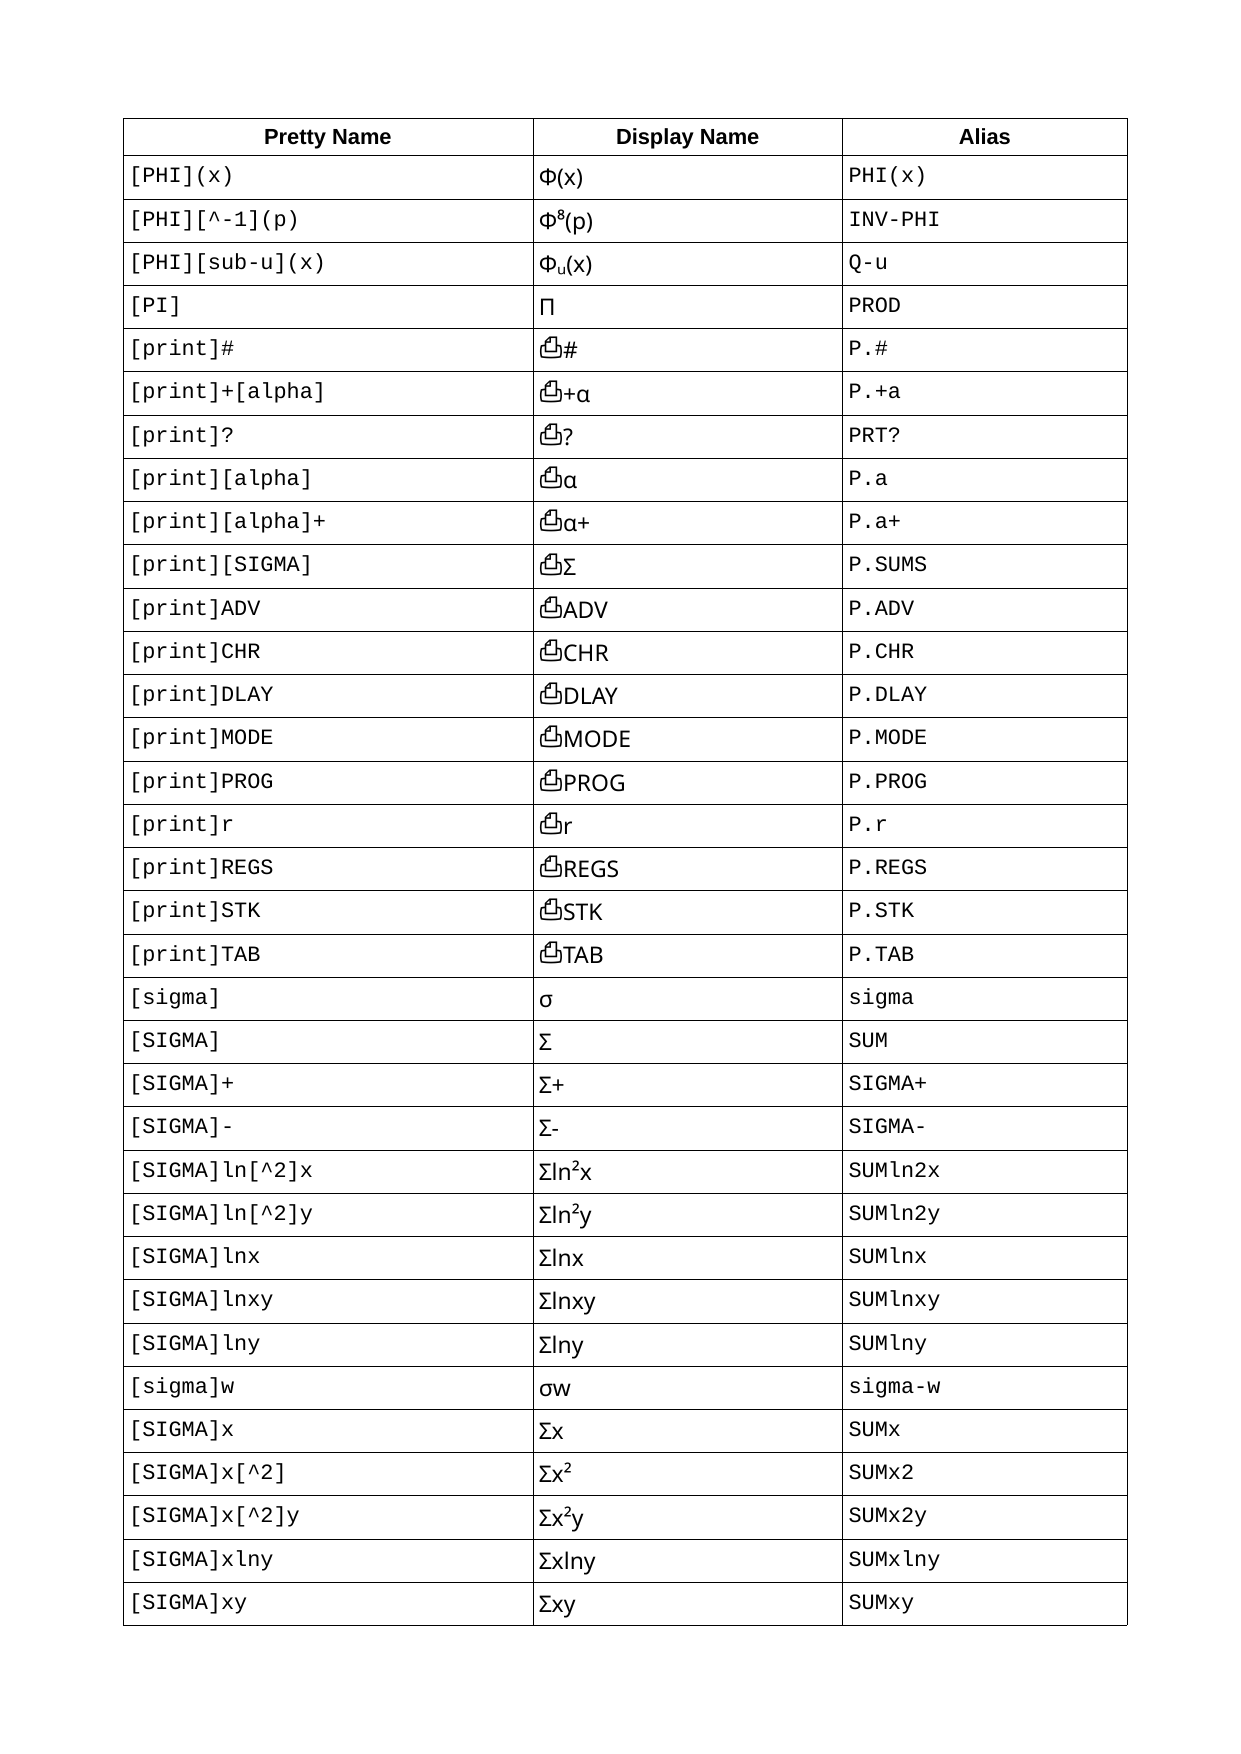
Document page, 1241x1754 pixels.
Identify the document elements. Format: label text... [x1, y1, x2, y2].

table_cell [SIGMA]x[^2]y [124, 1496, 533, 1539]
table_cell Φᵤ(x) [534, 243, 842, 285]
table_cell [print]CHR [124, 632, 533, 674]
table_cell σ [534, 978, 842, 1020]
table_cell Σ+ [534, 1064, 842, 1106]
table_cell Σln²x [534, 1151, 842, 1193]
table_cell Φ(x) [534, 156, 842, 198]
table_cell Σx [534, 1410, 842, 1452]
table_cell ⎙α [534, 459, 842, 501]
table_cell [SIGMA]xy [124, 1583, 533, 1625]
table_cell ⎙# [534, 329, 842, 371]
table_cell [sigma]w [124, 1367, 533, 1409]
table_cell SIGMA- [843, 1107, 1127, 1149]
table_cell SUMlny [843, 1324, 1127, 1366]
table_cell Σx²y [534, 1496, 842, 1539]
table_cell [SIGMA]ln[^2]y [124, 1194, 533, 1236]
table_cell [SIGMA] [124, 1021, 533, 1063]
table_cell P.PROG [843, 762, 1127, 804]
table_cell SUMln2y [843, 1194, 1127, 1236]
table_cell ⎙MODE [534, 718, 842, 761]
table_cell ⎙ADV [534, 589, 842, 631]
table_cell Σlnxy [534, 1280, 842, 1322]
table_cell σw [534, 1367, 842, 1409]
table_header Alias [843, 119, 1127, 155]
table_cell Σln²y [534, 1194, 842, 1236]
table_cell SUMxlny [843, 1540, 1127, 1582]
table_cell Φ⁸(p) [534, 200, 842, 242]
table_cell [sigma] [124, 978, 533, 1020]
table_cell [print][alpha] [124, 459, 533, 501]
table_cell ⎙Σ [534, 545, 842, 588]
table_cell [print]STK [124, 891, 533, 933]
table_cell INV-PHI [843, 200, 1127, 242]
table_cell Π [534, 286, 842, 328]
table_cell P.TAB [843, 935, 1127, 977]
table_cell PHI(x) [843, 156, 1127, 198]
table_cell P.SUMS [843, 545, 1127, 588]
table_cell Σlny [534, 1324, 842, 1366]
table_cell [SIGMA]ln[^2]x [124, 1151, 533, 1193]
table_cell [print]+[alpha] [124, 372, 533, 415]
table_cell [PHI][^-1](p) [124, 200, 533, 242]
table_cell ⎙DLAY [534, 675, 842, 717]
table_cell ⎙PROG [534, 762, 842, 804]
table_cell [PI] [124, 286, 533, 328]
table_cell SUMx2 [843, 1453, 1127, 1495]
table_cell P.+a [843, 372, 1127, 415]
table_cell [SIGMA]+ [124, 1064, 533, 1106]
table_cell P.ADV [843, 589, 1127, 631]
table_cell Σxy [534, 1583, 842, 1625]
table_cell ⎙r [534, 805, 842, 847]
table_cell ⎙? [534, 416, 842, 458]
table_cell [PHI][sub-u](x) [124, 243, 533, 285]
table_cell SIGMA+ [843, 1064, 1127, 1106]
table_cell [SIGMA]lnxy [124, 1280, 533, 1322]
table_cell [print]? [124, 416, 533, 458]
table_cell P.STK [843, 891, 1127, 933]
table_cell P.CHR [843, 632, 1127, 674]
table_cell [SIGMA]lnx [124, 1237, 533, 1279]
table_cell [print]# [124, 329, 533, 371]
table_cell SUMlnx [843, 1237, 1127, 1279]
table_cell SUMxy [843, 1583, 1127, 1625]
table_cell P.DLAY [843, 675, 1127, 717]
table_cell ⎙+α [534, 372, 842, 415]
table_cell [print][SIGMA] [124, 545, 533, 588]
table_cell [SIGMA]x[^2] [124, 1453, 533, 1495]
table_cell SUMx2y [843, 1496, 1127, 1539]
table_cell ⎙TAB [534, 935, 842, 977]
table_cell sigma [843, 978, 1127, 1020]
table_cell Σ [534, 1021, 842, 1063]
table_cell [SIGMA]- [124, 1107, 533, 1149]
table_cell SUMln2x [843, 1151, 1127, 1193]
table_cell Σlnx [534, 1237, 842, 1279]
table_cell PROD [843, 286, 1127, 328]
table_cell P.a+ [843, 502, 1127, 544]
table_cell [print]DLAY [124, 675, 533, 717]
table_cell [SIGMA]lny [124, 1324, 533, 1366]
table_cell SUMlnxy [843, 1280, 1127, 1322]
table_cell P.MODE [843, 718, 1127, 761]
table_cell Σ- [534, 1107, 842, 1149]
table_cell [SIGMA]x [124, 1410, 533, 1452]
table_cell PRT? [843, 416, 1127, 458]
table_cell [print]MODE [124, 718, 533, 761]
table_header Pretty Name [124, 119, 533, 155]
table_cell Q-u [843, 243, 1127, 285]
table_cell P.REGS [843, 848, 1127, 890]
table_cell SUMx [843, 1410, 1127, 1452]
table_cell P.r [843, 805, 1127, 847]
table_cell [print][alpha]+ [124, 502, 533, 544]
table_cell [SIGMA]xlny [124, 1540, 533, 1582]
table_cell ⎙α+ [534, 502, 842, 544]
table_cell SUM [843, 1021, 1127, 1063]
table_cell [print]ADV [124, 589, 533, 631]
table_header Display Name [534, 119, 842, 155]
table_cell [print]PROG [124, 762, 533, 804]
table_cell ⎙CHR [534, 632, 842, 674]
table_cell Σxlny [534, 1540, 842, 1582]
table_cell ⎙REGS [534, 848, 842, 890]
table_cell [print]r [124, 805, 533, 847]
table_cell sigma-w [843, 1367, 1127, 1409]
table_cell ⎙STK [534, 891, 842, 933]
table_cell [print]REGS [124, 848, 533, 890]
table_cell P.# [843, 329, 1127, 371]
table_cell [PHI](x) [124, 156, 533, 198]
table_cell Σx² [534, 1453, 842, 1495]
table_cell [print]TAB [124, 935, 533, 977]
table_cell P.a [843, 459, 1127, 501]
